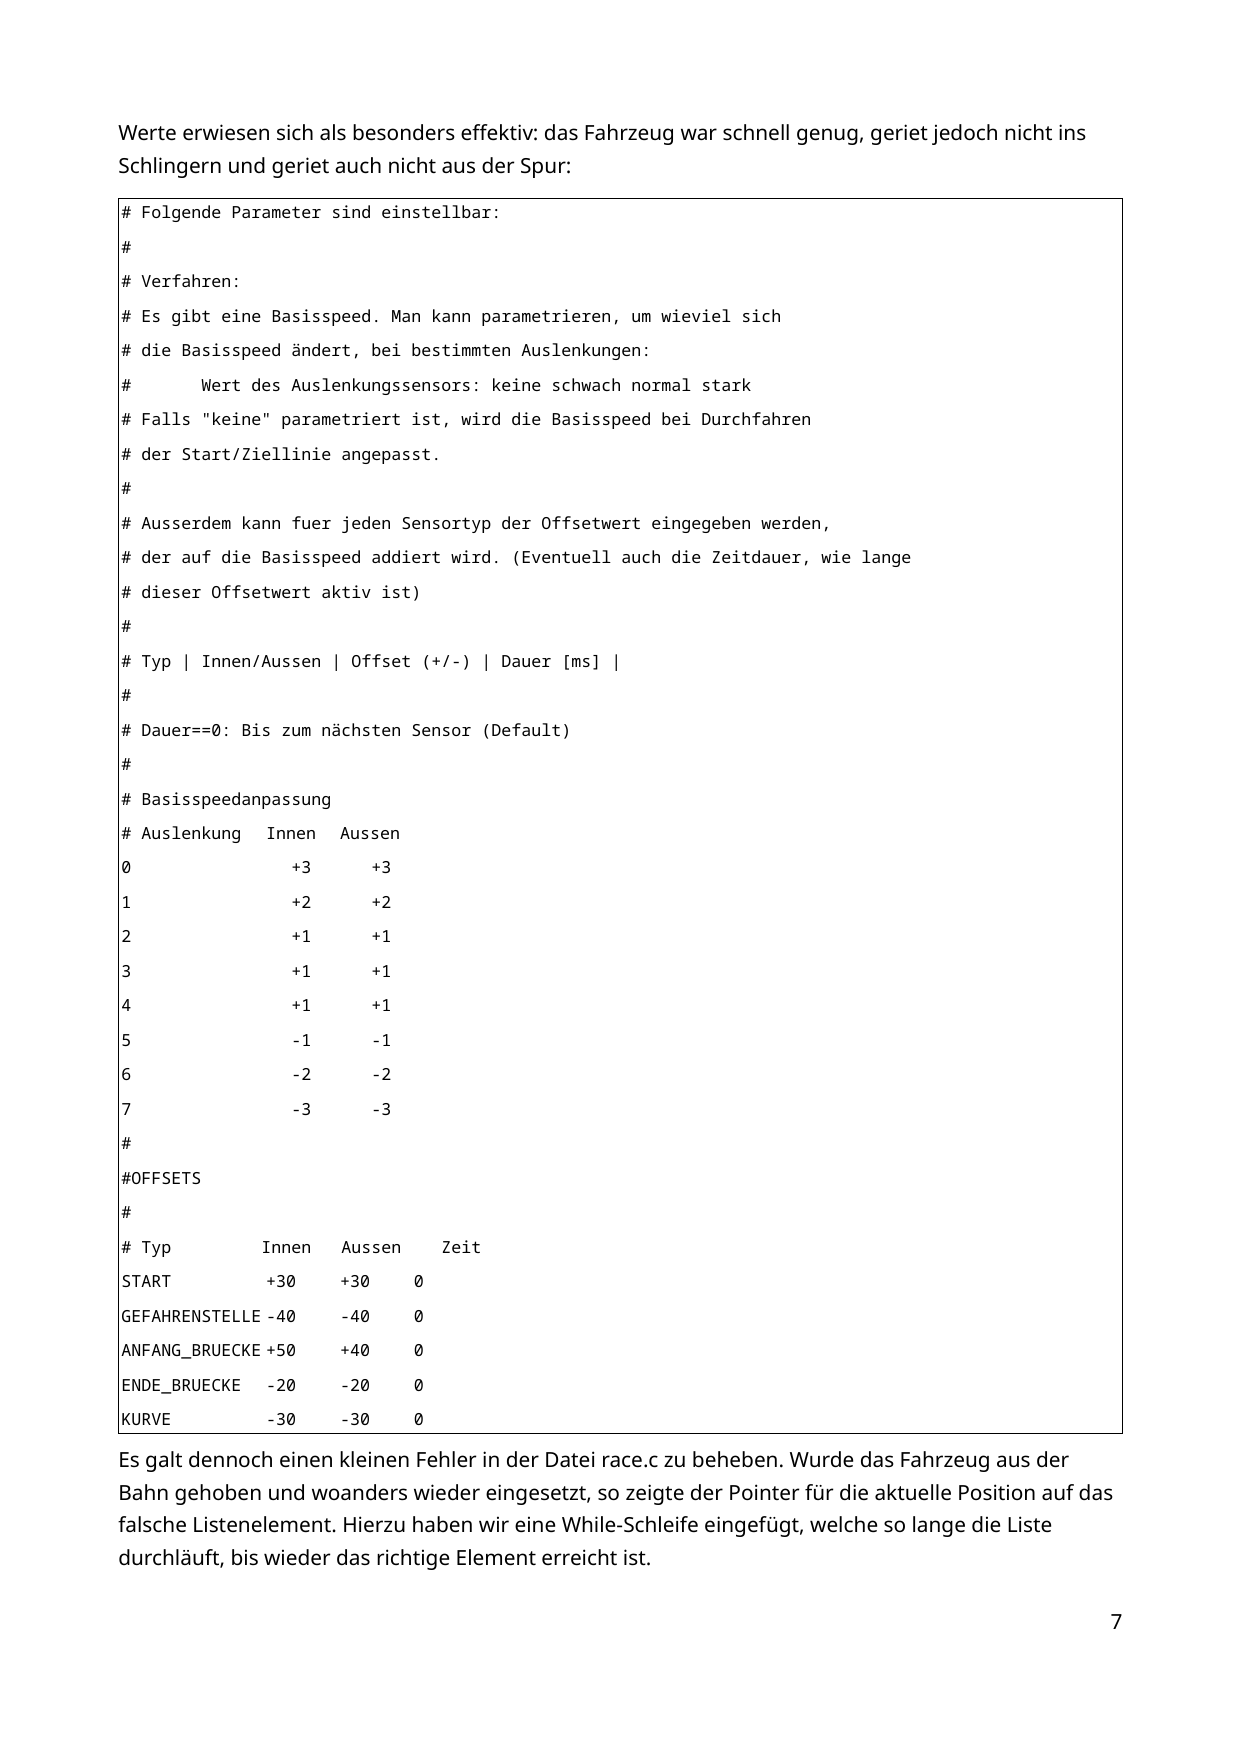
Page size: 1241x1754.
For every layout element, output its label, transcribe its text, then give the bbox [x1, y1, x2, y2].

text 1 +2 +2 [119, 887, 1122, 913]
text Werte erwiesen sich als besonders effektiv: das Fahrzeug war schnell genug, geriet jedoch nicht ins Schlingern und geriet auch nicht aus der Spur: [118, 118, 1122, 179]
text # Typ Innen Aussen Zeit [119, 1232, 1122, 1258]
text # [119, 612, 1122, 637]
text # der Start/Ziellinie angepasst. [119, 439, 1122, 465]
text 0 +3 +3 [119, 853, 1122, 879]
text # Ausserdem kann fuer jeden Sensortyp der Offsetwert eingegeben werden, [119, 508, 1122, 534]
text 3 +1 +1 [119, 956, 1122, 982]
text # Wert des Auslenkungssensors: keine schwach normal stark [119, 370, 1122, 396]
text # Folgende Parameter sind einstellbar: [119, 199, 1122, 224]
text # die Basisspeed ändert, bei bestimmten Auslenkungen: [119, 336, 1122, 362]
text #OFFSETS [119, 1163, 1122, 1189]
text KURVE -30 -30 0 [119, 1405, 1122, 1433]
text # Typ | Innen/Aussen | Offset (+/-) | Dauer [ms] | [119, 646, 1122, 672]
text # dieser Offsetwert aktiv ist) [119, 577, 1122, 603]
text # Verfahren: [119, 267, 1122, 293]
text 4 +1 +1 [119, 991, 1122, 1017]
text 5 -1 -1 [119, 1025, 1122, 1051]
text 6 -2 -2 [119, 1060, 1122, 1086]
text 7 -3 -3 [119, 1094, 1122, 1120]
text GEFAHRENSTELLE -40 -40 0 [119, 1301, 1122, 1327]
text # Auslenkung Innen Aussen [119, 818, 1122, 844]
text # [119, 1198, 1122, 1223]
text # [119, 232, 1122, 258]
text ENDE_BRUECKE -20 -20 0 [119, 1370, 1122, 1396]
text Es galt dennoch einen kleinen Fehler in der Datei race.c zu beheben. Wurde das Fahrzeug aus der Bahn gehoben und woanders wieder eingesetzt, so zeigte der Pointer für die aktuelle Position auf das falsche Listenelement. Hierzu haben wir eine While-Schleife eingefügt, welche so lange die Liste durchläuft, bis wieder das richtige Element erreicht ist. [118, 1445, 1122, 1571]
text ANFANG_BRUECKE +50 +40 0 [119, 1336, 1122, 1361]
text # Falls "keine" parametriert ist, wird die Basisspeed bei Durchfahren [119, 405, 1122, 431]
text # [119, 474, 1122, 499]
text # [119, 1129, 1122, 1154]
text # Es gibt eine Basisspeed. Man kann parametrieren, um wieviel sich [119, 301, 1122, 327]
text # [119, 681, 1122, 706]
text 2 +1 +1 [119, 922, 1122, 948]
text # [119, 749, 1122, 775]
text # der auf die Basisspeed addiert wird. (Eventuell auch die Zeitdauer, wie lange [119, 543, 1122, 568]
text # Basisspeedanpassung [119, 784, 1122, 810]
text # Dauer==0: Bis zum nächsten Sensor (Default) [119, 715, 1122, 741]
text START +30 +30 0 [119, 1267, 1122, 1292]
